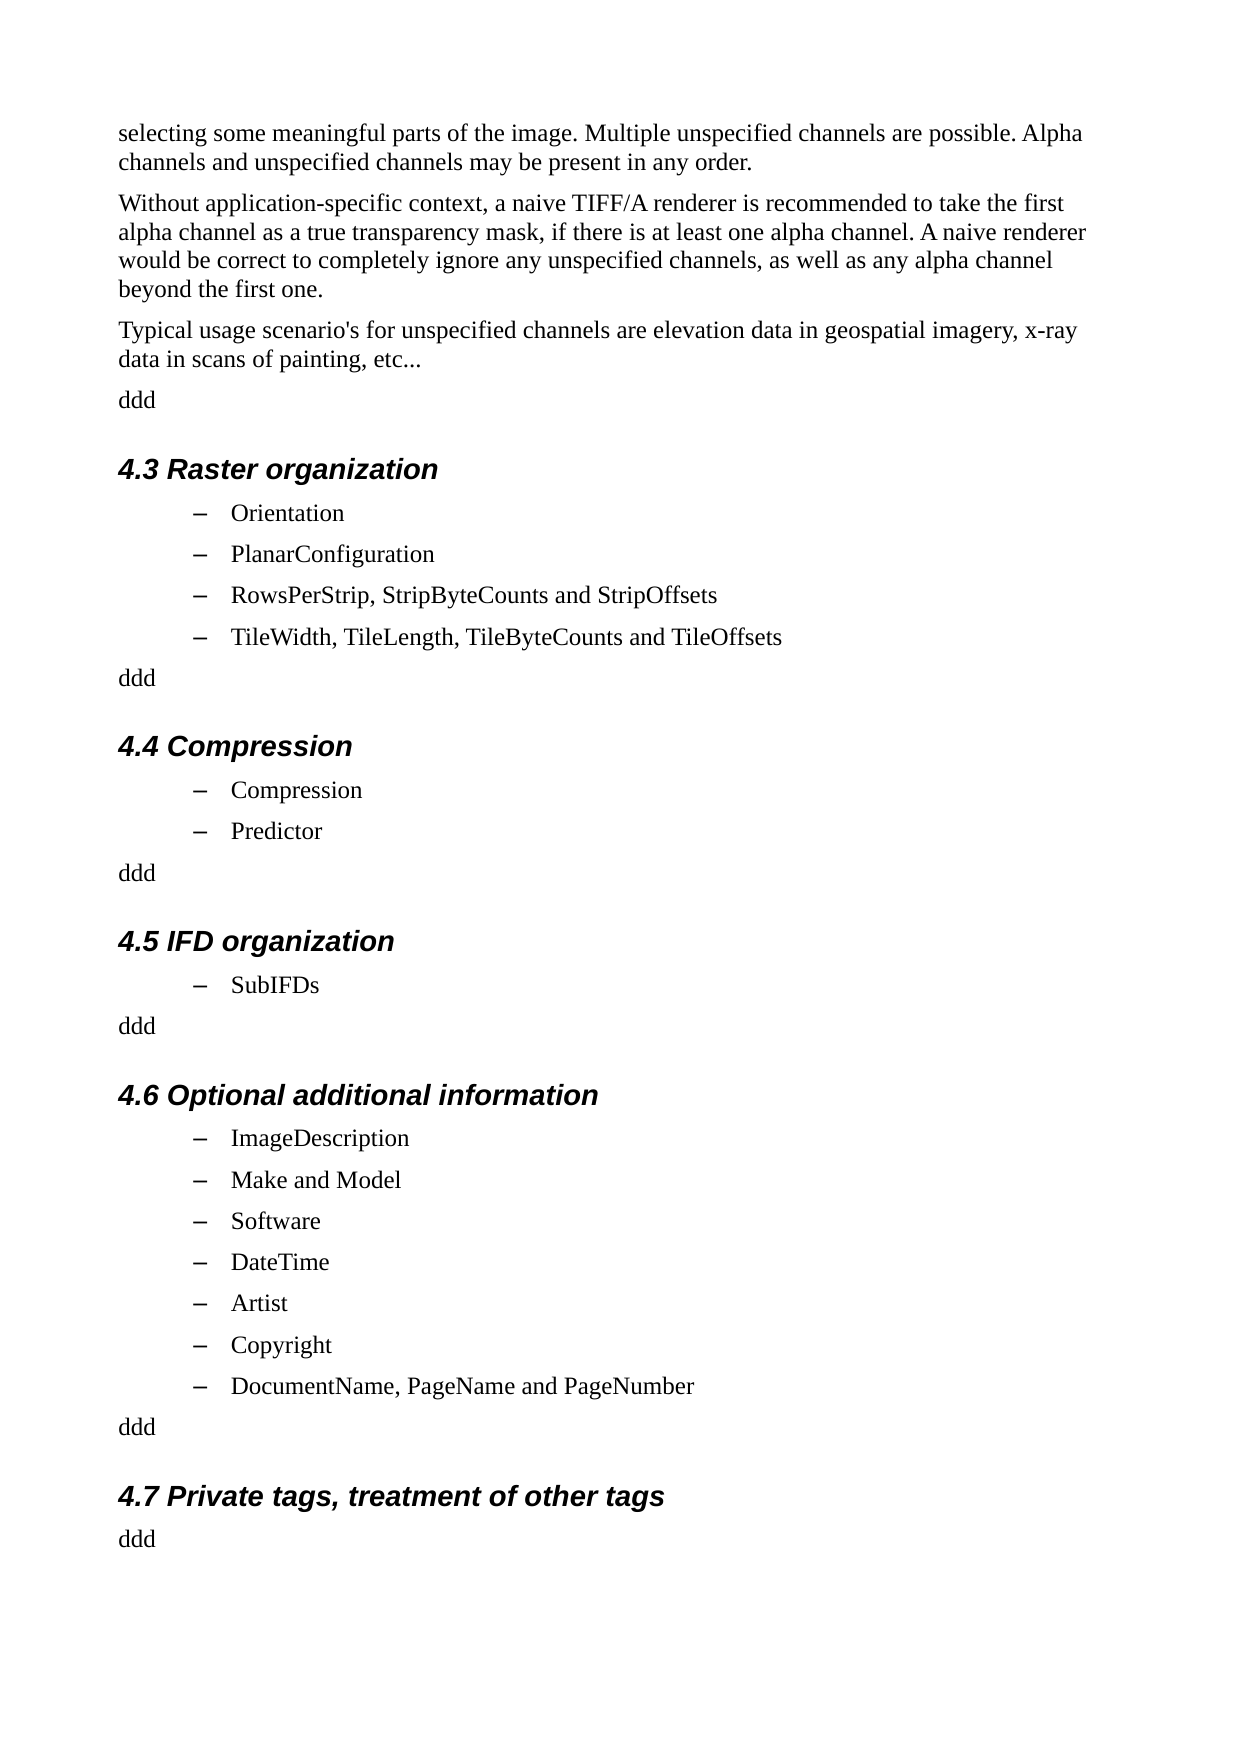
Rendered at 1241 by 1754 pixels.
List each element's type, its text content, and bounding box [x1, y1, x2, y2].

text ddd [118, 663, 1122, 692]
list PlanarConfiguration [193, 539, 1122, 568]
subtitle 4.7 Private tags, treatment of other tags [118, 1478, 1122, 1512]
list Software [193, 1206, 1122, 1235]
text ddd [118, 386, 1122, 414]
list DocumentName, PageName and PageNumber [193, 1371, 1122, 1400]
list DateTime [193, 1247, 1122, 1276]
subtitle 4.5 IFD organization [118, 924, 1122, 957]
text selecting some meaningful parts of the image. Multiple unspecified channels are possible. Alpha channels and unspecified channels may be present in any order. [118, 118, 1122, 176]
list Compression [193, 775, 1122, 804]
list Make and Model [193, 1165, 1122, 1193]
list TileWidth, TileLength, TileByteCounts and TileOffsets [193, 622, 1122, 650]
list Artist [193, 1288, 1122, 1317]
list ImageDescription [193, 1123, 1122, 1152]
text Typical usage scenario's for unspecified channels are elevation data in geospatial imagery, x-ray data in scans of painting, etc... [118, 316, 1122, 373]
list Copyright [193, 1330, 1122, 1358]
text Without application-specific context, a naive TIFF/A renderer is recommended to take the first alpha channel as a true transparency mask, if there is at least one alpha channel. A naive renderer would be correct to completely ignore any unspecified channels, as well as any alpha channel beyond the first one. [118, 188, 1122, 303]
text ddd [118, 1011, 1122, 1040]
list RowsPerStrip, StripByteCounts and StripOffsets [193, 580, 1122, 609]
list Orientation [193, 498, 1122, 527]
subtitle 4.6 Optional additional information [118, 1077, 1122, 1111]
subtitle 4.4 Compression [118, 729, 1122, 763]
list Predictor [193, 816, 1122, 845]
text ddd [118, 858, 1122, 886]
subtitle 4.3 Raster organization [118, 452, 1122, 485]
list SubIFDs [193, 970, 1122, 999]
text ddd [118, 1412, 1122, 1441]
text ddd [118, 1524, 1122, 1553]
